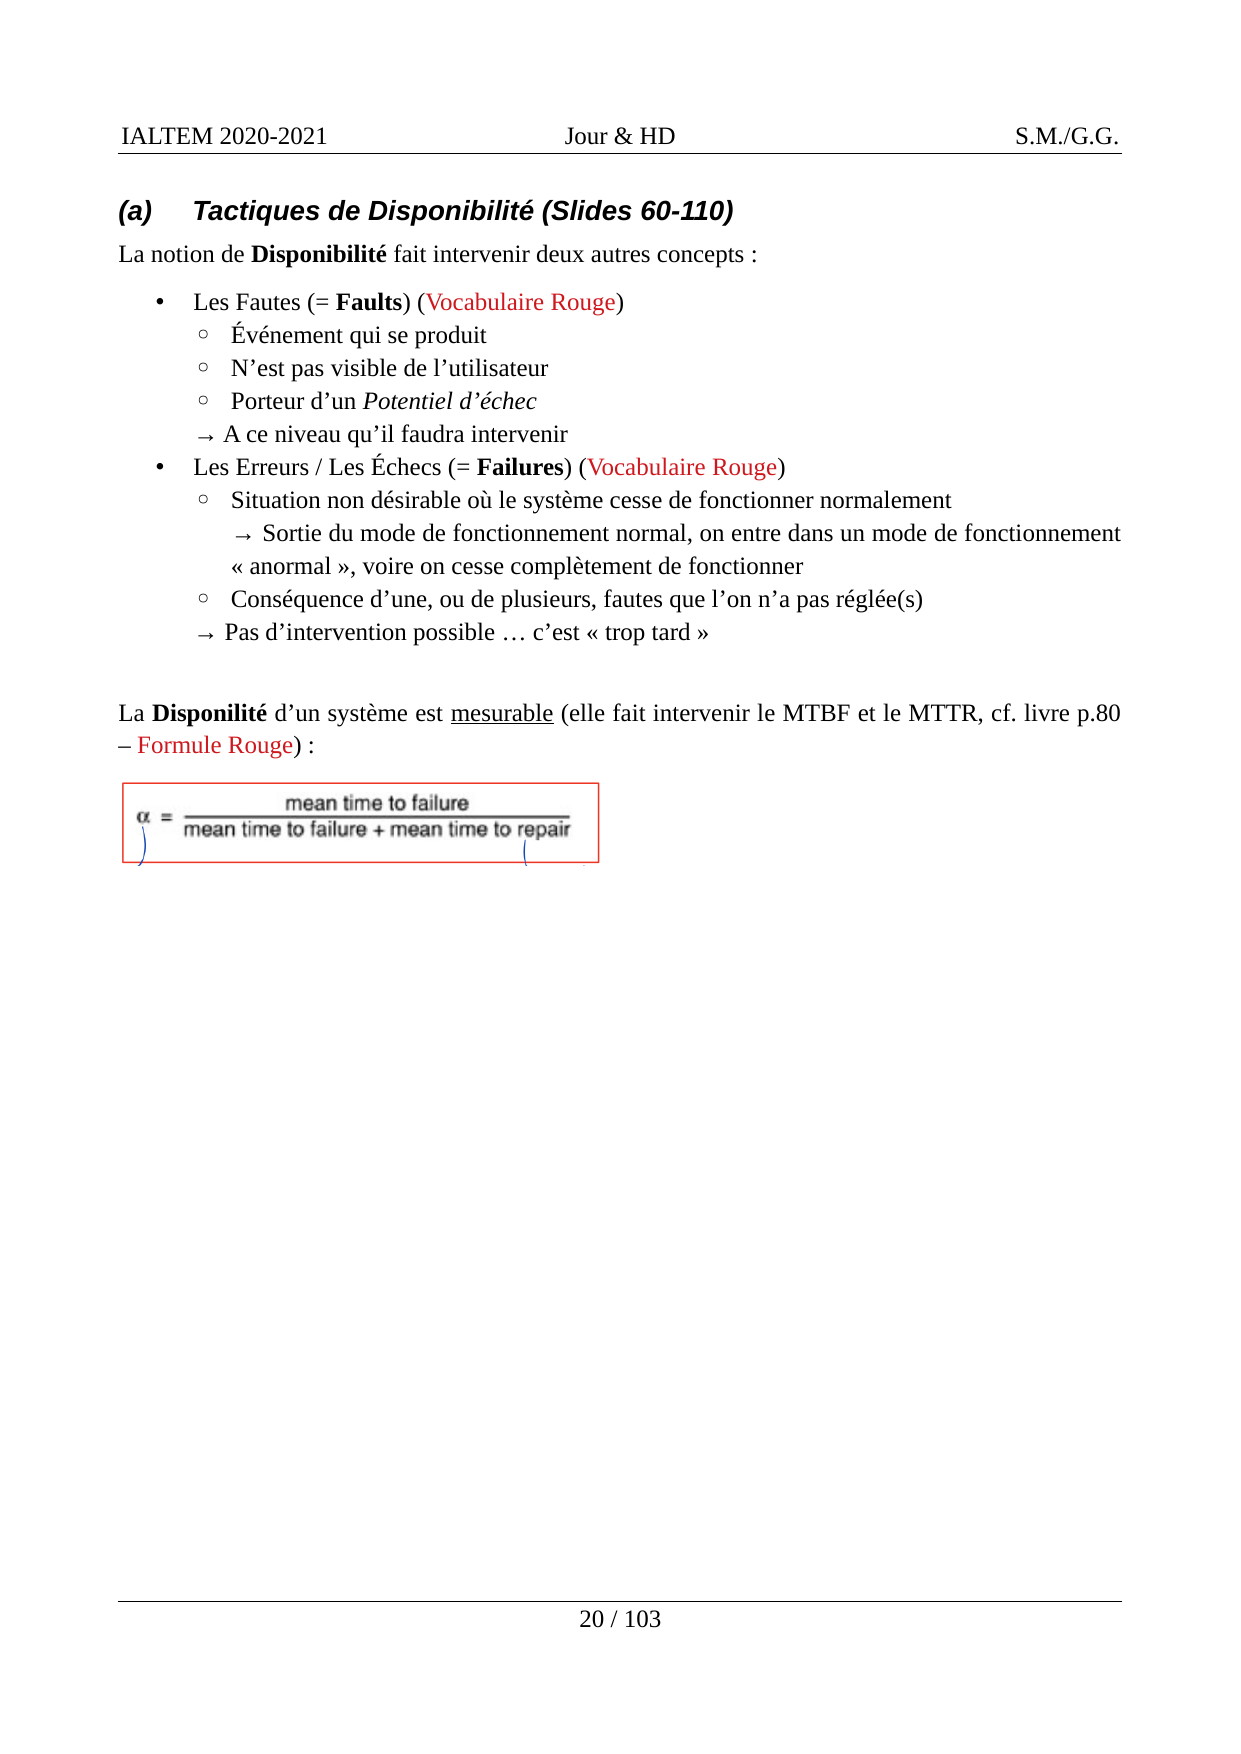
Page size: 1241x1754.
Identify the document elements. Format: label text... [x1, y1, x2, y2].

list Les Erreurs / Les Échecs (= Failures) (Vocabulaire Rouge) [156, 452, 1122, 481]
list Situation non désirable où le système cesse de fonctionner normalement [193, 485, 1122, 514]
list Les Fautes (= Faults) (Vocabulaire Rouge) [156, 287, 1122, 316]
text La notion de Disponibilité fait intervenir deux autres concepts : [118, 239, 1122, 268]
picture [118, 778, 601, 866]
list → Pas d’intervention possible … c’est « trop tard » [156, 617, 1122, 646]
list Conséquence d’une, ou de plusieurs, fautes que l’on n’a pas réglée(s) [193, 584, 1122, 613]
list Événement qui se produit [193, 320, 1122, 348]
list N’est pas visible de l’utilisateur [193, 353, 1122, 382]
subtitle Tactiques de Disponibilité (Slides 60-110) [118, 195, 1122, 227]
list → Sortie du mode de fonctionnement normal, on entre dans un mode de fonctionnement « anormal », voire on cesse complètement de fonctionner [193, 518, 1122, 580]
list → A ce niveau qu’il faudra intervenir [156, 419, 1122, 448]
text La Disponilité d’un système est mesurable (elle fait intervenir le MTBF et le MTTR, cf. livre p.80 – Formule Rouge) : [118, 698, 1122, 759]
list Porteur d’un Potentiel d’échec [193, 386, 1122, 414]
